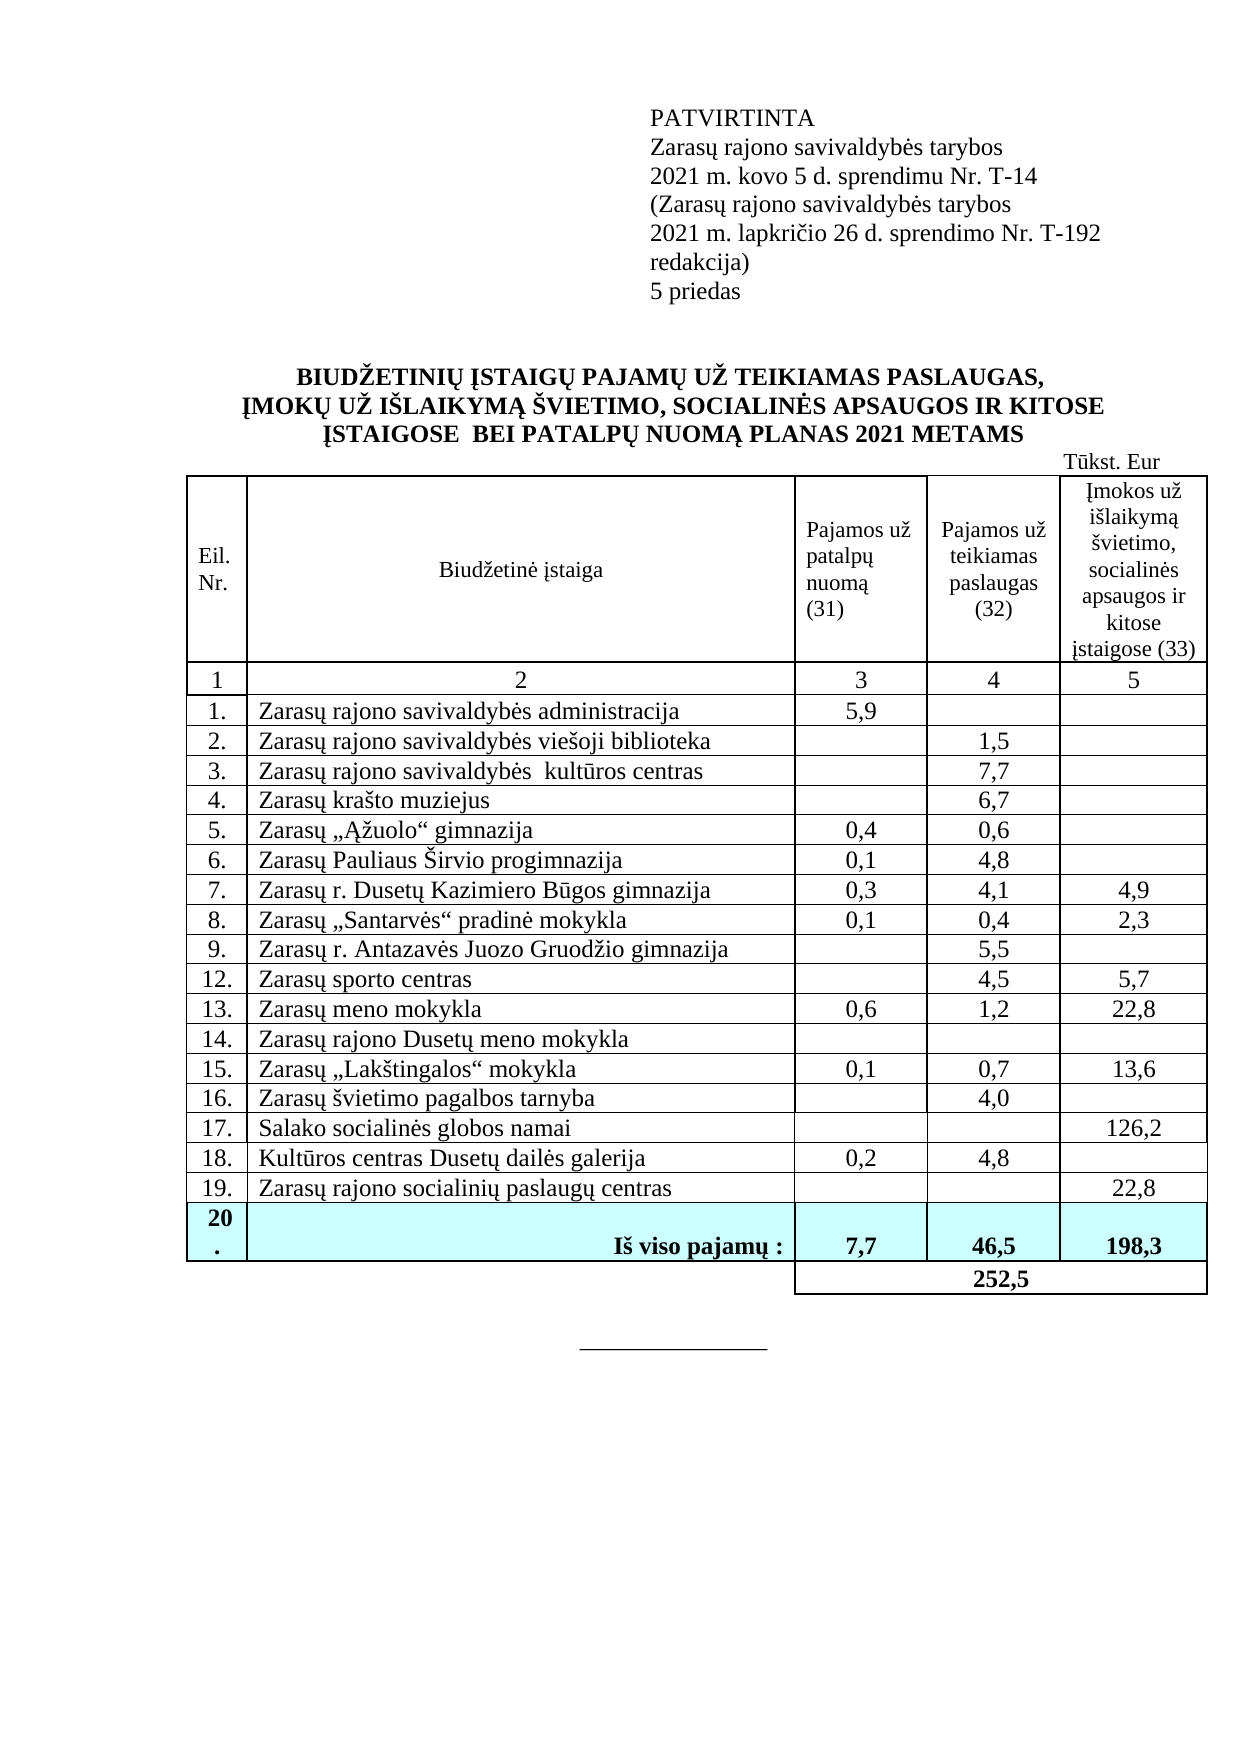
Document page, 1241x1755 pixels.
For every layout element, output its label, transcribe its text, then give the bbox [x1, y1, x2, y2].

text redakcija) [650, 247, 1169, 276]
table_header Biudžetinė įstaiga [248, 477, 794, 661]
table_cell [928, 1173, 1059, 1202]
table_cell 1,2 [928, 994, 1059, 1023]
table_cell 22,8 [1061, 994, 1206, 1023]
table_cell Zarasų rajono savivaldybės kultūros centras [248, 756, 794, 784]
table_cell 22,8 [1061, 1173, 1207, 1202]
table_cell [1061, 1084, 1206, 1112]
table_cell [1061, 1143, 1207, 1172]
table_cell 8. [187, 905, 246, 933]
table_cell [796, 756, 926, 784]
table_header Įmokos už išlaikymą švietimo, socialinės apsaugos ir kitose įstaigose (33) [1061, 477, 1206, 661]
table_cell [1061, 726, 1206, 755]
table_cell [1061, 756, 1206, 784]
table_cell [796, 1084, 926, 1112]
table_header Pajamos už patalpų nuomą (31) [796, 477, 926, 661]
table_cell 4. [187, 786, 246, 814]
table_cell Zarasų rajono socialinių paslaugų centras [248, 1173, 794, 1202]
table_cell 4,0 [928, 1084, 1059, 1112]
table_cell 20. [188, 1203, 246, 1260]
table_cell [187, 1262, 247, 1293]
table_cell 16. [187, 1084, 246, 1112]
table_cell 1 [188, 663, 246, 694]
table_cell 5,7 [1061, 964, 1206, 993]
table_cell Zarasų Pauliaus Širvio progimnazija [248, 845, 794, 874]
table_cell 7. [187, 875, 246, 904]
table_cell Zarasų „Lakštingalos“ mokykla [248, 1054, 794, 1082]
table_cell [928, 1024, 1059, 1053]
table_cell Zarasų „Ąžuolo“ gimnazija [248, 815, 794, 844]
table_cell Zarasų rajono Dusetų meno mokykla [248, 1024, 794, 1053]
table_cell 0,4 [796, 815, 926, 844]
table_cell 17. [187, 1113, 246, 1142]
table_cell [795, 1113, 927, 1142]
table_cell [796, 964, 926, 993]
table_cell Zarasų rajono savivaldybės viešoji biblioteka [248, 726, 794, 755]
table_cell 13,6 [1061, 1054, 1206, 1082]
table_cell 5,5 [928, 935, 1059, 963]
table_cell Zarasų sporto centras [248, 964, 794, 993]
table_cell 252,5 [796, 1262, 1206, 1293]
table_cell 1. [187, 696, 246, 725]
table_cell Zarasų r. Antazavės Juozo Gruodžio gimnazija [248, 935, 794, 963]
table_cell 2,3 [1061, 905, 1206, 933]
table_cell 9. [187, 935, 246, 963]
table_cell 0,1 [796, 845, 926, 874]
table_cell 0,7 [928, 1054, 1059, 1082]
table_cell 6,7 [928, 786, 1059, 814]
table_cell 0,2 [795, 1143, 927, 1172]
table_cell 3. [187, 756, 246, 784]
table_cell 7,7 [928, 756, 1059, 784]
text 2021 m. kovo 5 d. sprendimu Nr. T-14 [650, 161, 1169, 189]
table_cell 12. [187, 964, 246, 993]
table_cell 0,6 [796, 994, 926, 1023]
table_cell 0,4 [928, 905, 1059, 933]
table_cell 6. [187, 845, 246, 874]
text 2021 m. lapkričio 26 d. sprendimo Nr. T-192 [650, 218, 1169, 247]
text (Zarasų rajono savivaldybės tarybos [650, 189, 1169, 218]
table_cell 4,1 [928, 875, 1059, 904]
table_cell 7,7 [796, 1203, 926, 1260]
table_cell 0,6 [928, 815, 1059, 844]
table_cell 2. [187, 726, 246, 755]
table_cell 198,3 [1061, 1203, 1206, 1260]
table_cell 15. [187, 1054, 246, 1082]
table_header Eil. Nr. [188, 477, 246, 661]
table_cell 46,5 [928, 1203, 1059, 1260]
table_cell 126,2 [1061, 1113, 1206, 1142]
table_cell [928, 1113, 1059, 1142]
table_cell 1,5 [928, 726, 1059, 755]
table_cell [1061, 786, 1206, 814]
table_cell Salako socialinės globos namai [248, 1113, 794, 1142]
table_cell 0,3 [796, 875, 926, 904]
table_header Pajamos už teikiamas paslaugas (32) [928, 476, 1059, 661]
text PATVIRTINTA [650, 103, 1169, 132]
table_cell [796, 726, 926, 755]
table_cell 5,9 [796, 695, 926, 725]
text ĮMOKŲ UŽ IŠLAIKYMĄ ŠVIETIMO, SOCIALINĖS APSAUGOS IR KITOSE ĮSTAIGOSE BEI PATALPŲ NUOMĄ PLANAS 2021 METAMS [177, 391, 1169, 448]
table_cell 4,5 [928, 964, 1059, 993]
text _______________ [177, 1324, 1169, 1352]
table_cell Kultūros centras Dusetų dailės galerija [248, 1143, 794, 1172]
text BIUDŽETINIŲ ĮSTAIGŲ PAJAMŲ UŽ TEIKIAMAS PASLAUGAS, [177, 362, 1169, 391]
table_cell Zarasų r. Dusetų Kazimiero Būgos gimnazija [248, 875, 794, 904]
table_cell Zarasų švietimo pagalbos tarnyba [248, 1084, 794, 1112]
table_cell 18. [187, 1143, 247, 1172]
table_cell [1061, 935, 1206, 963]
text Zarasų rajono savivaldybės tarybos [650, 132, 1169, 161]
table_cell 5 [1061, 663, 1206, 694]
table_cell Zarasų meno mokykla [248, 994, 794, 1023]
table_cell 14. [187, 1024, 246, 1053]
table_cell [1061, 1024, 1206, 1053]
table_cell 19. [187, 1173, 247, 1202]
table_cell [1061, 695, 1206, 725]
table_cell 0,1 [796, 1054, 926, 1082]
table_cell [795, 1173, 927, 1202]
table_cell [247, 1262, 794, 1293]
table_cell 0,1 [796, 905, 926, 933]
table_cell Zarasų „Santarvės“ pradinė mokykla [248, 905, 794, 933]
table_cell 3 [796, 663, 926, 694]
table_cell [928, 695, 1059, 725]
table_cell Zarasų rajono savivaldybės administracija [248, 695, 794, 725]
text Tūkst. Eur [177, 448, 1169, 475]
table_cell 4,9 [1061, 875, 1206, 904]
table_cell 4 [928, 663, 1059, 694]
table_cell Zarasų krašto muziejus [248, 786, 794, 814]
table_cell [796, 786, 926, 814]
table_cell [796, 1024, 926, 1053]
table_cell 4,8 [928, 845, 1059, 874]
text 5 priedas [650, 276, 1169, 304]
table_cell 5. [187, 815, 246, 844]
table_cell [1061, 815, 1206, 844]
table_cell 4,8 [928, 1143, 1059, 1172]
table_cell 2 [248, 663, 794, 694]
table_cell 13. [187, 994, 246, 1023]
table_cell [796, 935, 926, 963]
table_cell [1061, 845, 1206, 874]
table_cell Iš viso pajamų : [248, 1203, 794, 1260]
